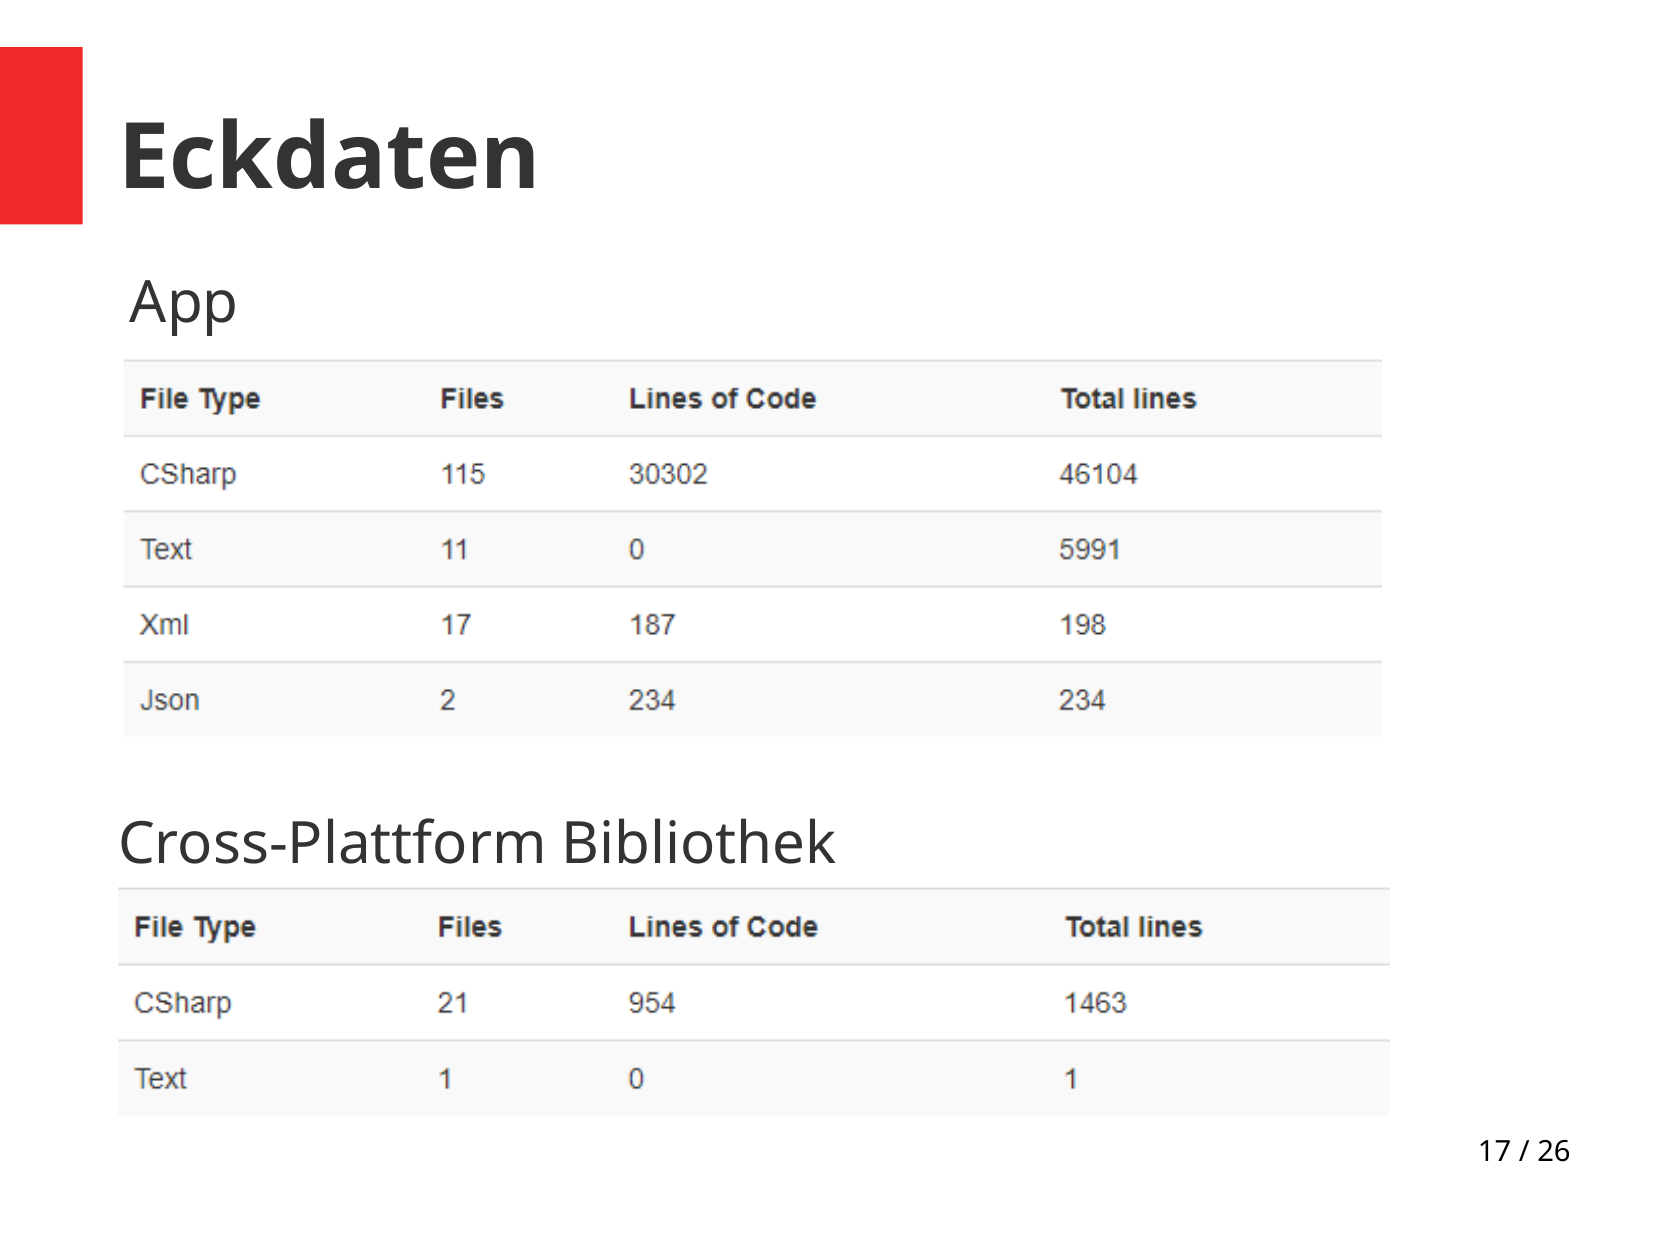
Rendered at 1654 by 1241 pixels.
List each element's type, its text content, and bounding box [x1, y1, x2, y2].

picture [118, 356, 1382, 745]
picture [118, 898, 1390, 1123]
list Cross-Plattform Bibliothek [47, 800, 1430, 898]
list App [59, 259, 993, 338]
title Eckdaten [118, 49, 1571, 257]
